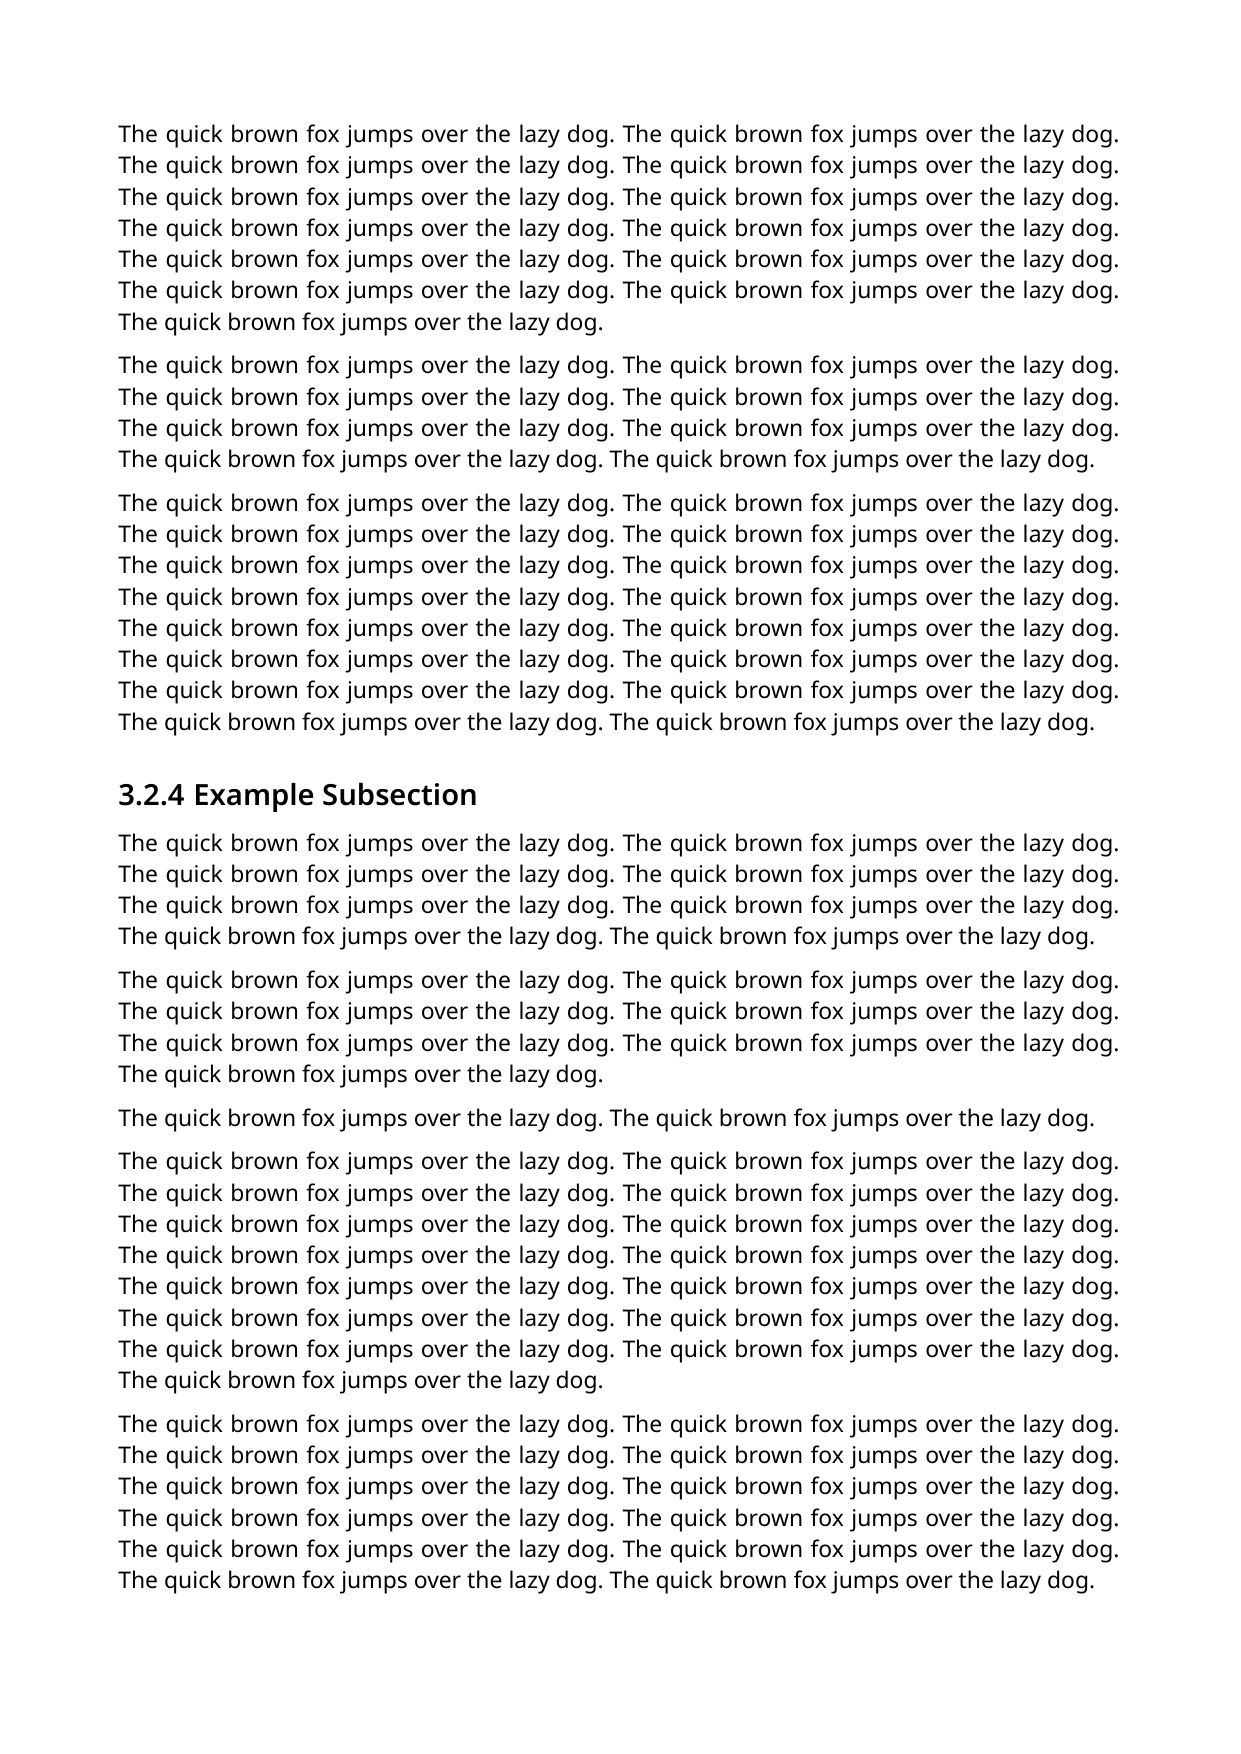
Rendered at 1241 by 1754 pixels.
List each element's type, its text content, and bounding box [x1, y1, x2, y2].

subtitle Example Subsection [118, 774, 1122, 814]
text The quick brown fox jumps over the lazy dog. The quick brown fox jumps over the lazy dog. The quick brown fox jumps over the lazy dog. The quick brown fox jumps over the lazy dog. The quick brown fox jumps over the lazy dog. The quick brown fox jumps over the lazy dog. The quick brown fox jumps over the lazy dog. The quick brown fox jumps over the lazy dog. The quick brown fox jumps over the lazy dog. The quick brown fox jumps over the lazy dog. The quick brown fox jumps over the lazy dog. The quick brown fox jumps over the lazy dog. [118, 1408, 1122, 1595]
text The quick brown fox jumps over the lazy dog. The quick brown fox jumps over the lazy dog. [118, 1102, 1122, 1133]
text The quick brown fox jumps over the lazy dog. The quick brown fox jumps over the lazy dog. The quick brown fox jumps over the lazy dog. The quick brown fox jumps over the lazy dog. The quick brown fox jumps over the lazy dog. The quick brown fox jumps over the lazy dog. The quick brown fox jumps over the lazy dog. The quick brown fox jumps over the lazy dog. [118, 349, 1122, 474]
text The quick brown fox jumps over the lazy dog. The quick brown fox jumps over the lazy dog. The quick brown fox jumps over the lazy dog. The quick brown fox jumps over the lazy dog. The quick brown fox jumps over the lazy dog. The quick brown fox jumps over the lazy dog. The quick brown fox jumps over the lazy dog. The quick brown fox jumps over the lazy dog. The quick brown fox jumps over the lazy dog. The quick brown fox jumps over the lazy dog. The quick brown fox jumps over the lazy dog. The quick brown fox jumps over the lazy dog. The quick brown fox jumps over the lazy dog. The quick brown fox jumps over the lazy dog. The quick brown fox jumps over the lazy dog. [118, 1145, 1122, 1395]
text The quick brown fox jumps over the lazy dog. The quick brown fox jumps over the lazy dog. The quick brown fox jumps over the lazy dog. The quick brown fox jumps over the lazy dog. The quick brown fox jumps over the lazy dog. The quick brown fox jumps over the lazy dog. The quick brown fox jumps over the lazy dog. The quick brown fox jumps over the lazy dog. The quick brown fox jumps over the lazy dog. The quick brown fox jumps over the lazy dog. The quick brown fox jumps over the lazy dog. The quick brown fox jumps over the lazy dog. The quick brown fox jumps over the lazy dog. [118, 118, 1122, 337]
text The quick brown fox jumps over the lazy dog. The quick brown fox jumps over the lazy dog. The quick brown fox jumps over the lazy dog. The quick brown fox jumps over the lazy dog. The quick brown fox jumps over the lazy dog. The quick brown fox jumps over the lazy dog. The quick brown fox jumps over the lazy dog. The quick brown fox jumps over the lazy dog. [118, 827, 1122, 952]
text The quick brown fox jumps over the lazy dog. The quick brown fox jumps over the lazy dog. The quick brown fox jumps over the lazy dog. The quick brown fox jumps over the lazy dog. The quick brown fox jumps over the lazy dog. The quick brown fox jumps over the lazy dog. The quick brown fox jumps over the lazy dog. [118, 964, 1122, 1089]
text The quick brown fox jumps over the lazy dog. The quick brown fox jumps over the lazy dog. The quick brown fox jumps over the lazy dog. The quick brown fox jumps over the lazy dog. The quick brown fox jumps over the lazy dog. The quick brown fox jumps over the lazy dog. The quick brown fox jumps over the lazy dog. The quick brown fox jumps over the lazy dog. The quick brown fox jumps over the lazy dog. The quick brown fox jumps over the lazy dog. The quick brown fox jumps over the lazy dog. The quick brown fox jumps over the lazy dog. The quick brown fox jumps over the lazy dog. The quick brown fox jumps over the lazy dog. The quick brown fox jumps over the lazy dog. The quick brown fox jumps over the lazy dog. [118, 487, 1122, 737]
